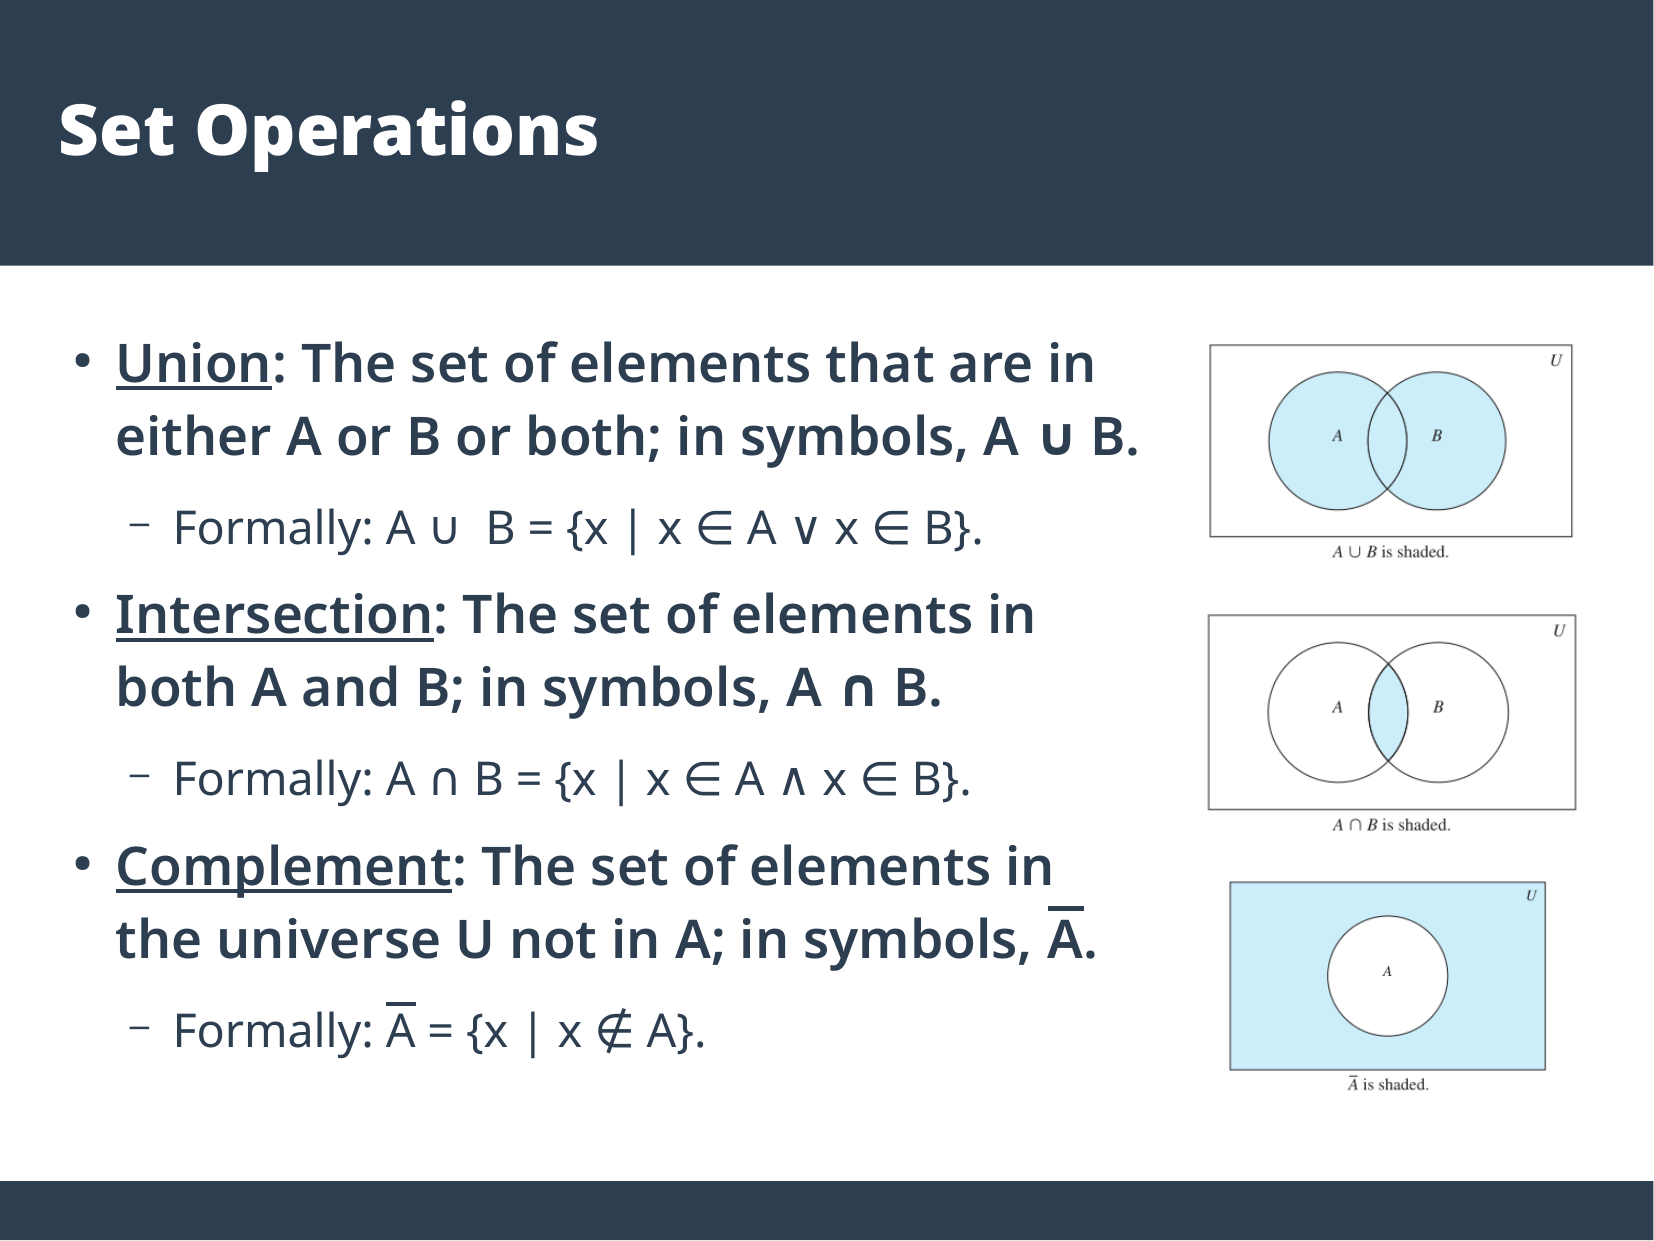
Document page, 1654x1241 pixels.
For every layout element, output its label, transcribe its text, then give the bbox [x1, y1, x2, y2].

picture [1220, 873, 1552, 1099]
title Set Operations [59, 49, 1595, 207]
list Union: The set of elements that are in either A or B or both; in symbols, A ∪ B. Formally: A ∪ B = {x | x ∈ A ∨ x ∈ B}. Intersection: The set of elements in both A and B; in symbols, A ∩ B. Formally: A ∩ B = {x | x ∈ A ∧ x ∈ B}. Complement: The set of elements in the universe U not in A; in symbols, A. Formally: A = {x | x ∉ A}. [59, 324, 1156, 1111]
picture [1202, 339, 1583, 565]
picture [1202, 609, 1583, 835]
